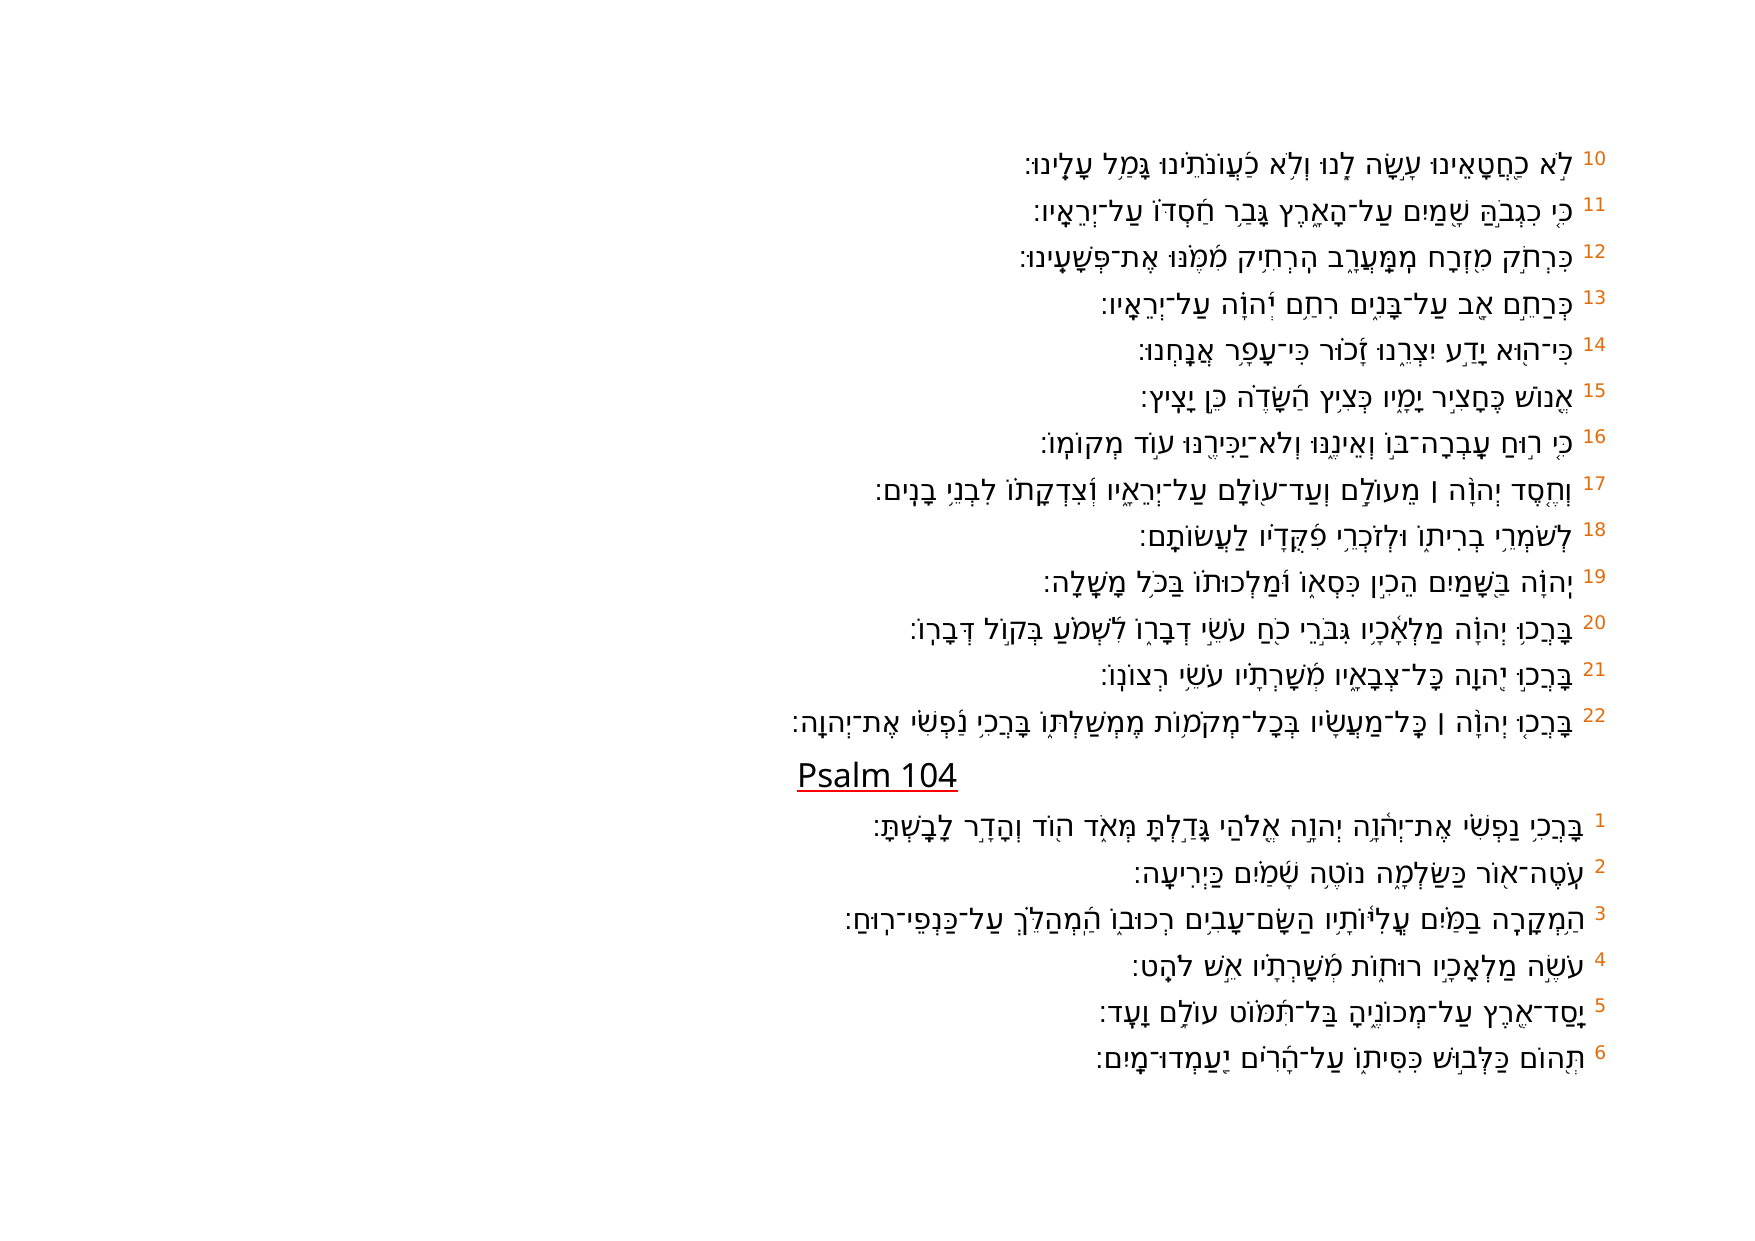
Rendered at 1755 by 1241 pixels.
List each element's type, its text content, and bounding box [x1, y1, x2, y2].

text 13 כְּרַחֵ֣ם אָ֭ב עַל־בָּנִ֑ים רִחַ֥ם יְ֝הוָ֗ה עַל־יְרֵאָֽיו׃ ‬‬‬‬ [148, 287, 1606, 321]
text 4 עֹשֶׂ֣ה מַלְאָכָ֣יו רוּח֑וֹת מְ֝שָׁרְתָ֗יו אֵ֣שׁ לֹהֵֽט׃ ‬‬‬‬ [148, 949, 1606, 983]
text 17 וְחֶ֤סֶד יְהוָ֨ה ׀ מֵעוֹלָ֣ם וְעַד־ע֖וֹלָם עַל־יְרֵאָ֑יו וְ֝צִדְקָת֗וֹ לִבְנֵ֥י בָנִֽים׃ ‬‬‬‬‬ [148, 473, 1606, 507]
text 16 כִּ֤י ר֣וּחַ עָֽבְרָה־בּ֣וֹ וְאֵינֶ֑נּוּ וְלֹא־יַכִּירֶ֖נּוּ ע֣וֹד מְקוֹמֽוֹ׃ ‬‬‬‬ [148, 426, 1606, 460]
text 5 יָֽסַד־אֶ֭רֶץ עַל־מְכוֹנֶ֑יהָ בַּל־תִּ֝מּ֗וֹט עוֹלָ֥ם וָעֶֽד׃ ‬‬‬‬ [148, 995, 1606, 1029]
text 10 לֹ֣א כַ֭חֲטָאֵינוּ עָ֣שָׂה לָ֑נוּ וְלֹ֥א כַ֝עֲוֺנֹתֵ֗ינוּ גָּמַ֥ל עָלֵֽינוּ׃ ‬‬‬‬ [148, 148, 1606, 182]
text 1 בָּרֲכִ֥י נַפְשִׁ֗י אֶת־יְה֫וָ֥ה יְהוָ֣ה אֱ֭לֹהַי גָּדַ֣לְתָּ מְּאֹ֑ד ה֖וֹד וְהָדָ֣ר לָבָֽשְׁתָּ׃ [148, 809, 1606, 843]
text 14 כִּי־ה֭וּא יָדַ֣ע יִצְרֵ֑נוּ זָ֝כ֗וּר כִּי־עָפָ֥ר אֲנָֽחְנוּ׃ ‬‬‬‬ [148, 333, 1606, 367]
text 21 בָּרֲכ֣וּ יְ֭הוָה כָּל־צְבָאָ֑יו מְ֝שָׁרְתָ֗יו עֹשֵׂ֥י רְצוֹנֽוֹ׃ ‬‬‬‬ [148, 659, 1606, 693]
text 11 כִּ֤י כִגְבֹ֣הַּ שָׁ֭מַיִם עַל־הָאָ֑רֶץ גָּבַ֥ר חַ֝סְדּ֗וֹ עַל־יְרֵאָֽיו׃ ‬‬‬‬ [148, 194, 1606, 228]
text Psalm 104 [148, 752, 1606, 797]
text 20 בָּרֲכ֥וּ יְהוָ֗ה מַלְאָ֫כָ֥יו גִּבֹּ֣רֵי כֹ֭חַ עֹשֵׂ֣י דְבָר֑וֹ לִ֝שְׁמֹ֗עַ בְּק֣וֹל דְּבָרֽוֹ׃ ‬‬‬‬ [148, 612, 1606, 646]
text 15 אֱ֭נוֹשׁ כֶּחָצִ֣יר יָמָ֑יו כְּצִ֥יץ הַ֝שָּׂדֶ֗ה כֵּ֣ן יָצִֽיץ׃ ‬‬‬‬ [148, 380, 1606, 414]
text 2 עֹֽטֶה־א֭וֹר כַּשַּׂלְמָ֑ה נוֹטֶ֥ה שָׁ֝מַ֗יִם כַּיְרִיעָֽה׃ ‬‬‬‬ [148, 856, 1606, 890]
text 19 יְֽהוָ֗ה בַּ֭שָּׁמַיִם הֵכִ֣ין כִּסְא֑וֹ וּ֝מַלְכוּת֗וֹ בַּכֹּ֥ל מָשָֽׁלָה׃ ‬‬‬‬ [148, 566, 1606, 600]
text 12 כִּרְחֹ֣ק מִ֭זְרָח מִֽמַּֽעֲרָ֑ב הִֽרְחִ֥יק מִ֝מֶּ֗נּוּ אֶת־פְּשָׁעֵֽינוּ׃ ‬‬‬‬ [148, 241, 1606, 274]
text 22 בָּרֲכ֤וּ יְהוָ֨ה ׀ כָּֽל־מַעֲשָׂ֗יו בְּכָל־מְקֹמ֥וֹת מֶמְשַׁלְתּ֑וֹ בָּרֲכִ֥י נַ֝פְשִׁ֗י אֶת־יְהוָֽה׃ ‬‬‬‬ [148, 705, 1606, 739]
text 6 תְּ֭הוֹם כַּלְּב֣וּשׁ כִּסִּית֑וֹ עַל־הָ֝רִ֗ים יַ֖עַמְדוּ־מָֽיִם׃ ‬‬‬‬ [148, 1042, 1606, 1076]
text 18 לְשֹׁמְרֵ֥י בְרִית֑וֹ וּלְזֹכְרֵ֥י פִ֝קֻּדָ֗יו לַעֲשׂוֹתָֽם׃ ‬‬‬‬ [148, 519, 1606, 553]
text 3 הַ֥מְקָרֶֽה בַמַּ֗יִם עֲ‍ֽלִיּ֫וֹתָ֥יו הַשָּׂם־עָבִ֥ים רְכוּב֑וֹ הַֽ֝מְהַלֵּ֗ךְ עַל־כַּנְפֵי־רֽוּחַ׃ ‬‬‬‬ [148, 902, 1606, 936]
